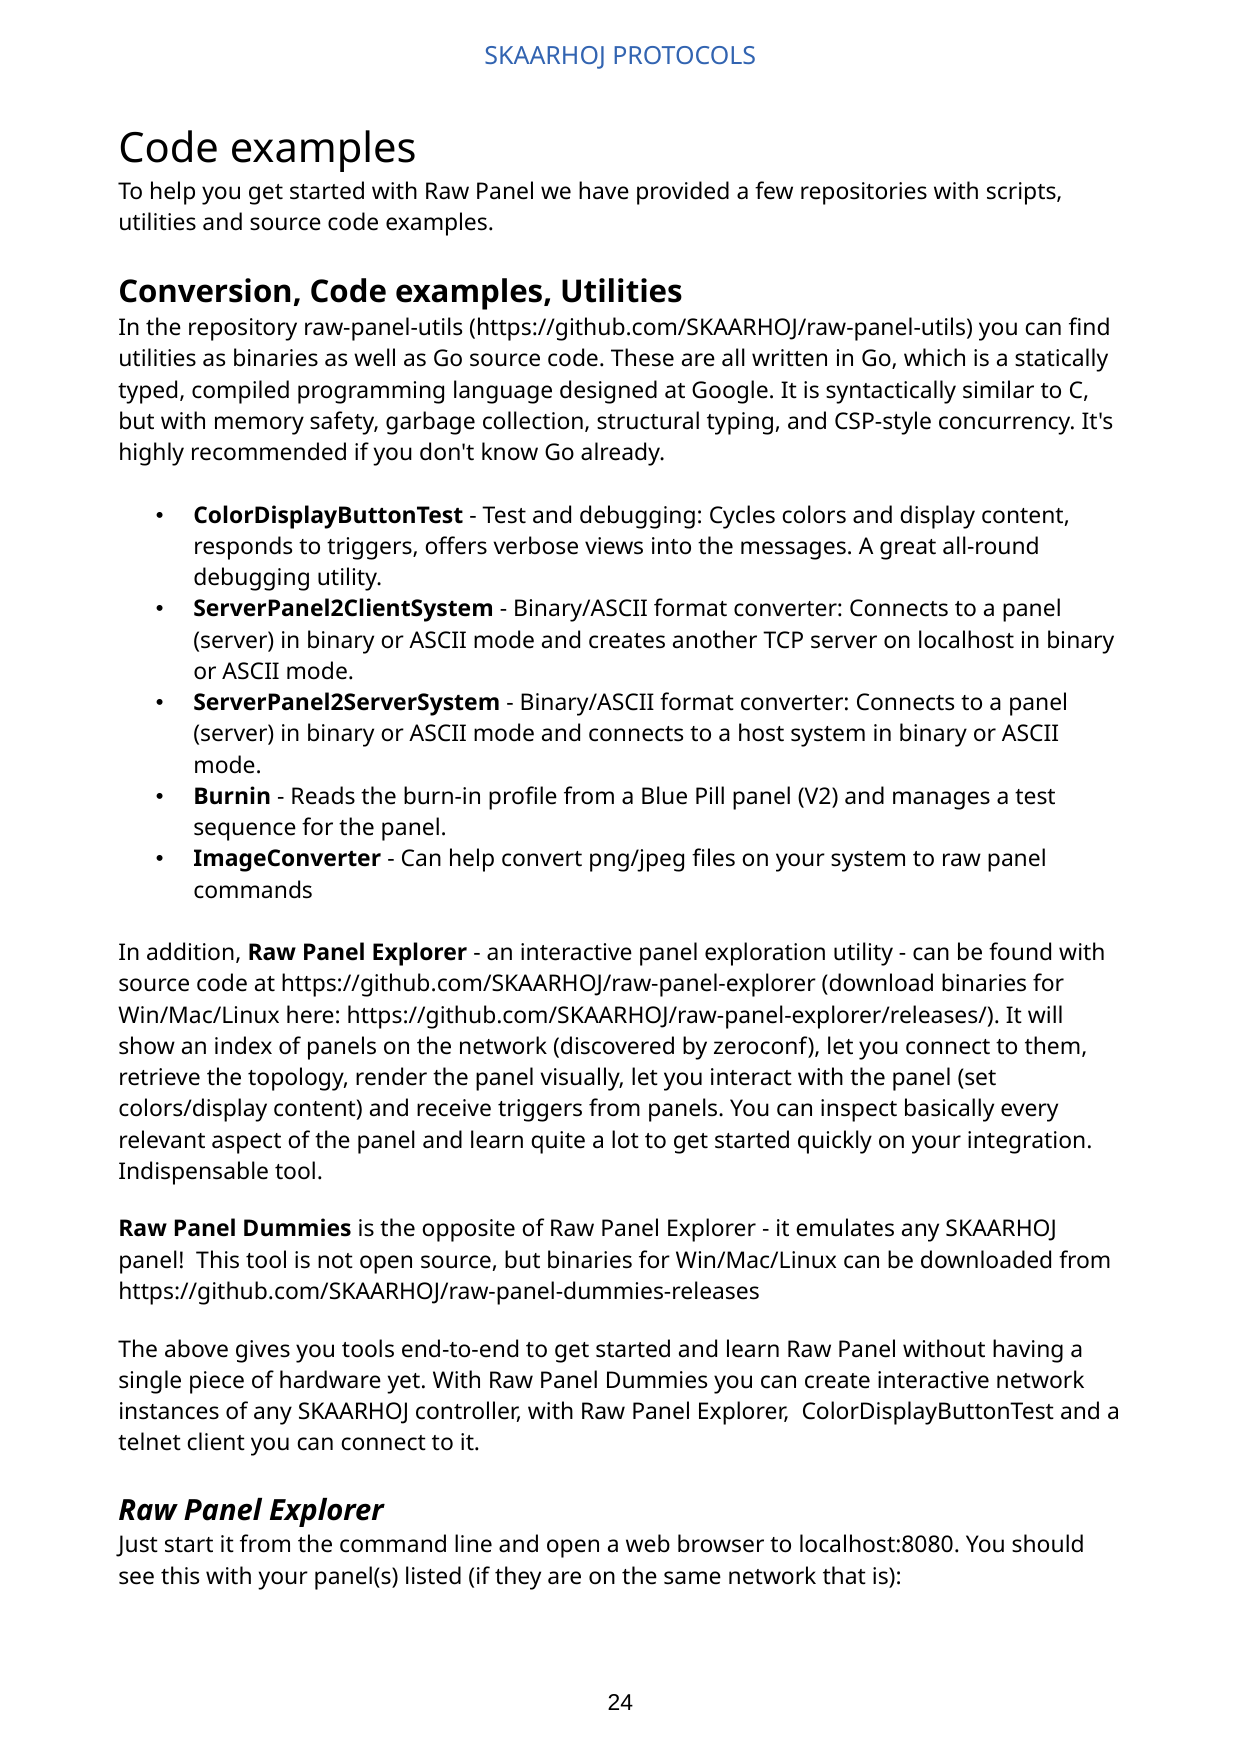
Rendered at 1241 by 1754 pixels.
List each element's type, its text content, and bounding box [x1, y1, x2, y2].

text To help you get started with Raw Panel we have provided a few repositories with scripts, utilities and source code examples. [118, 175, 1122, 237]
list ServerPanel2ServerSystem - Binary/ASCII format converter: Connects to a panel (server) in binary or ASCII mode and connects to a host system in binary or ASCII mode. [156, 686, 1122, 780]
text In the repository raw-panel-utils (https://github.com/SKAARHOJ/raw-panel-utils) you can find utilities as binaries as well as Go source code. These are all written in Go, which is a statically typed, compiled programming language designed at Google. It is syntactically similar to C, but with memory safety, garbage collection, structural typing, and CSP-style concurrency. It's highly recommended if you don't know Go already. [118, 311, 1122, 467]
list ColorDisplayButtonTest - Test and debugging: Cycles colors and display content, responds to triggers, offers verbose views into the messages. A great all-round debugging utility. [156, 498, 1122, 592]
list ImageConverter - Can help convert png/jpeg files on your system to raw panel commands [156, 842, 1122, 905]
text Raw Panel Dummies is the opposite of Raw Panel Explorer - it emulates any SKAARHOJ panel! This tool is not open source, but binaries for Win/Mac/Linux can be downloaded from https://github.com/SKAARHOJ/raw-panel-dummies-releases [118, 1212, 1122, 1306]
text The above gives you tools end-to-end to get started and learn Raw Panel without having a single piece of hardware yet. With Raw Panel Dummies you can create interactive network instances of any SKAARHOJ controller, with Raw Panel Explorer, ColorDisplayButtonTest and a telnet client you can connect to it. [118, 1332, 1122, 1457]
text Code examples [118, 118, 1122, 175]
list Burnin - Reads the burn-in profile from a Blue Pill panel (V2) and manages a test sequence for the panel. [156, 780, 1122, 842]
subtitle Raw Panel Explorer [118, 1489, 1122, 1528]
text Just start it from the command line and open a web browser to localhost:8080. You should see this with your panel(s) listed (if they are on the same network that is): [118, 1528, 1122, 1591]
subtitle Conversion, Code examples, Utilities [118, 269, 1122, 311]
text In addition, Raw Panel Explorer - an interactive panel exploration utility - can be found with source code at https://github.com/SKAARHOJ/raw-panel-explorer (download binaries for Win/Mac/Linux here: https://github.com/SKAARHOJ/raw-panel-explorer/releases/). It will show an index of panels on the network (discovered by zeroconf), let you connect to them, retrieve the topology, render the panel visually, let you interact with the panel (set colors/display content) and receive triggers from panels. You can inspect basically every relevant aspect of the panel and learn quite a lot to get started quickly on your integration. Indispensable tool. [118, 936, 1122, 1186]
list ServerPanel2ClientSystem - Binary/ASCII format converter: Connects to a panel (server) in binary or ASCII mode and creates another TCP server on localhost in binary or ASCII mode. [156, 592, 1122, 686]
